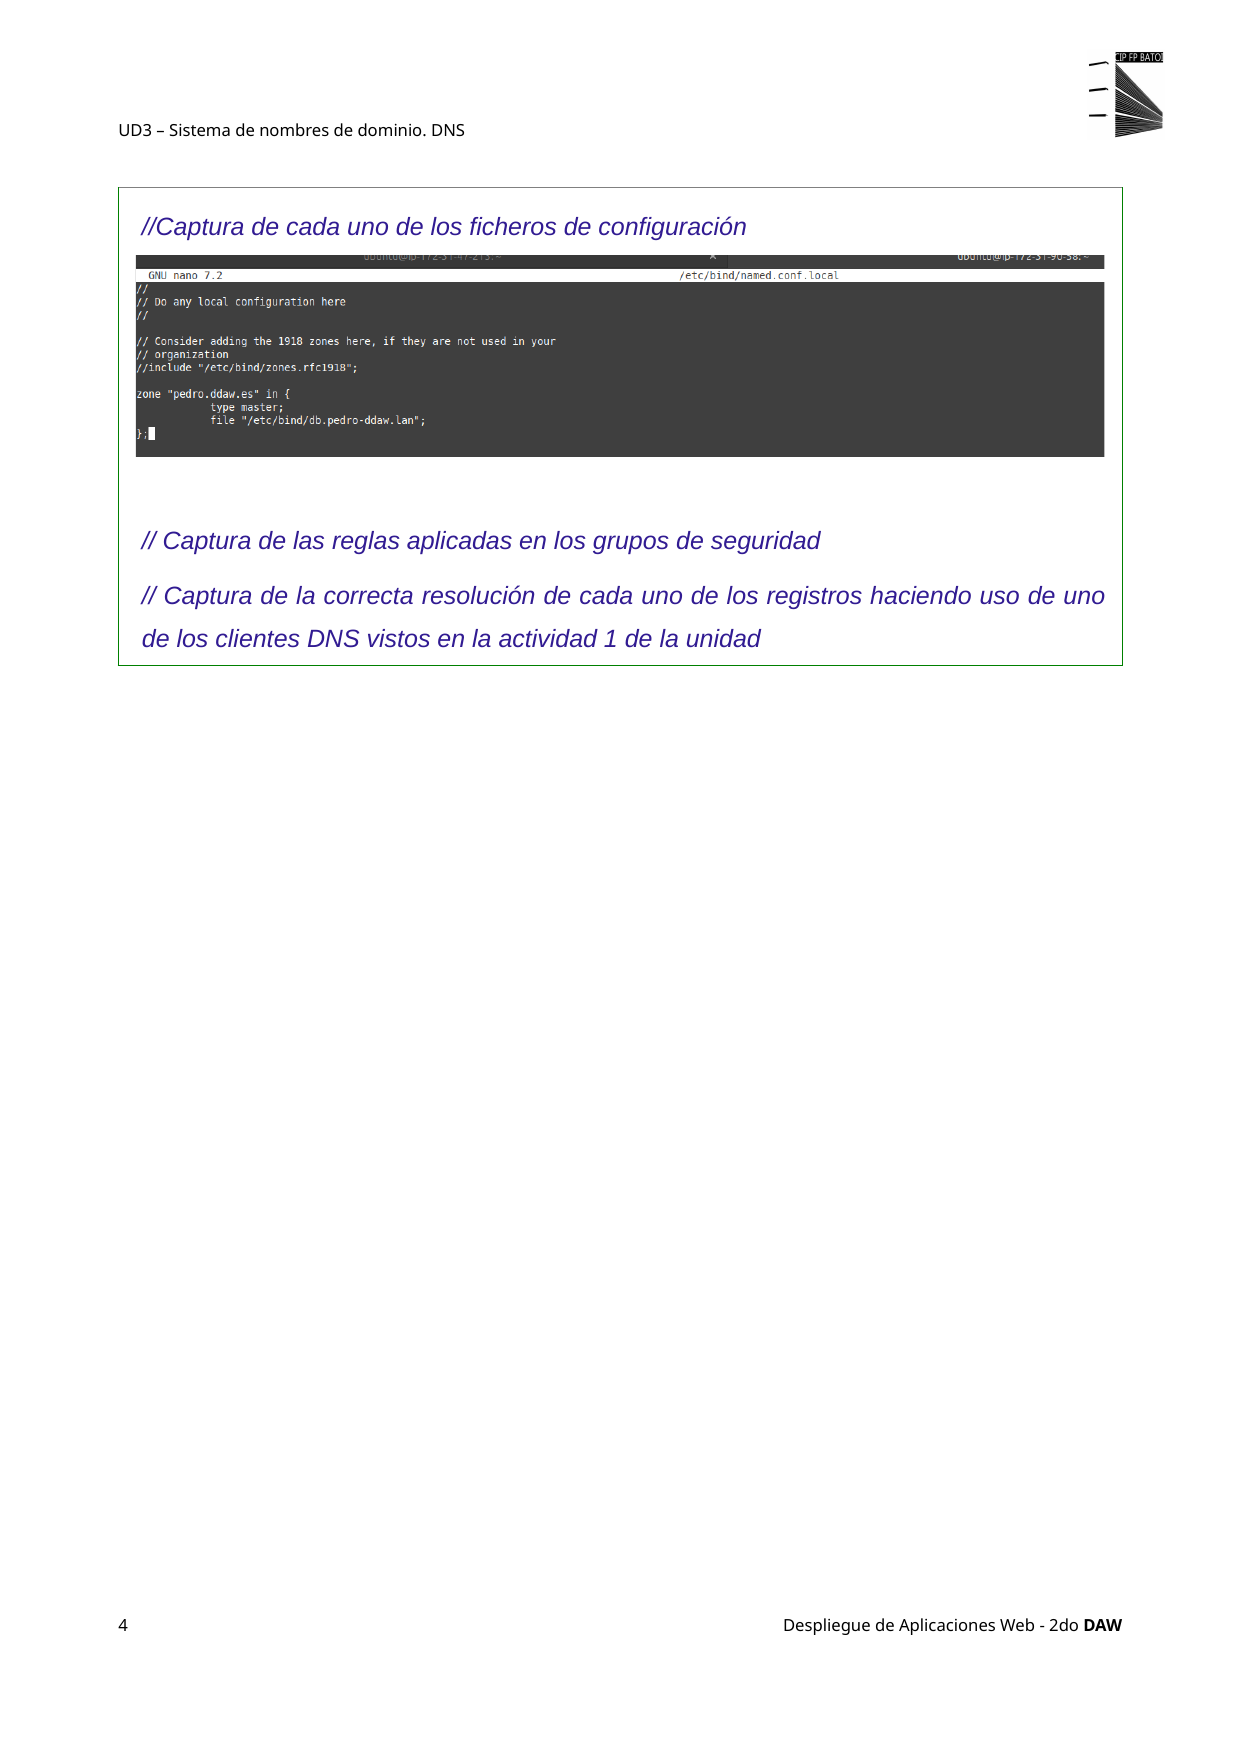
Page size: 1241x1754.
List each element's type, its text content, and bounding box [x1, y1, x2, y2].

table_header //Captura de cada uno de los ficheros de configuración // Captura de las reglas aplicadas en los grupos de seguridad // Captura de la correcta resolución de cada uno de los registros haciendo uso de uno de los clientes DNS vistos en la actividad 1 de la unidad [119, 188, 1122, 664]
picture [1087, 49, 1165, 140]
picture [135, 255, 1105, 457]
